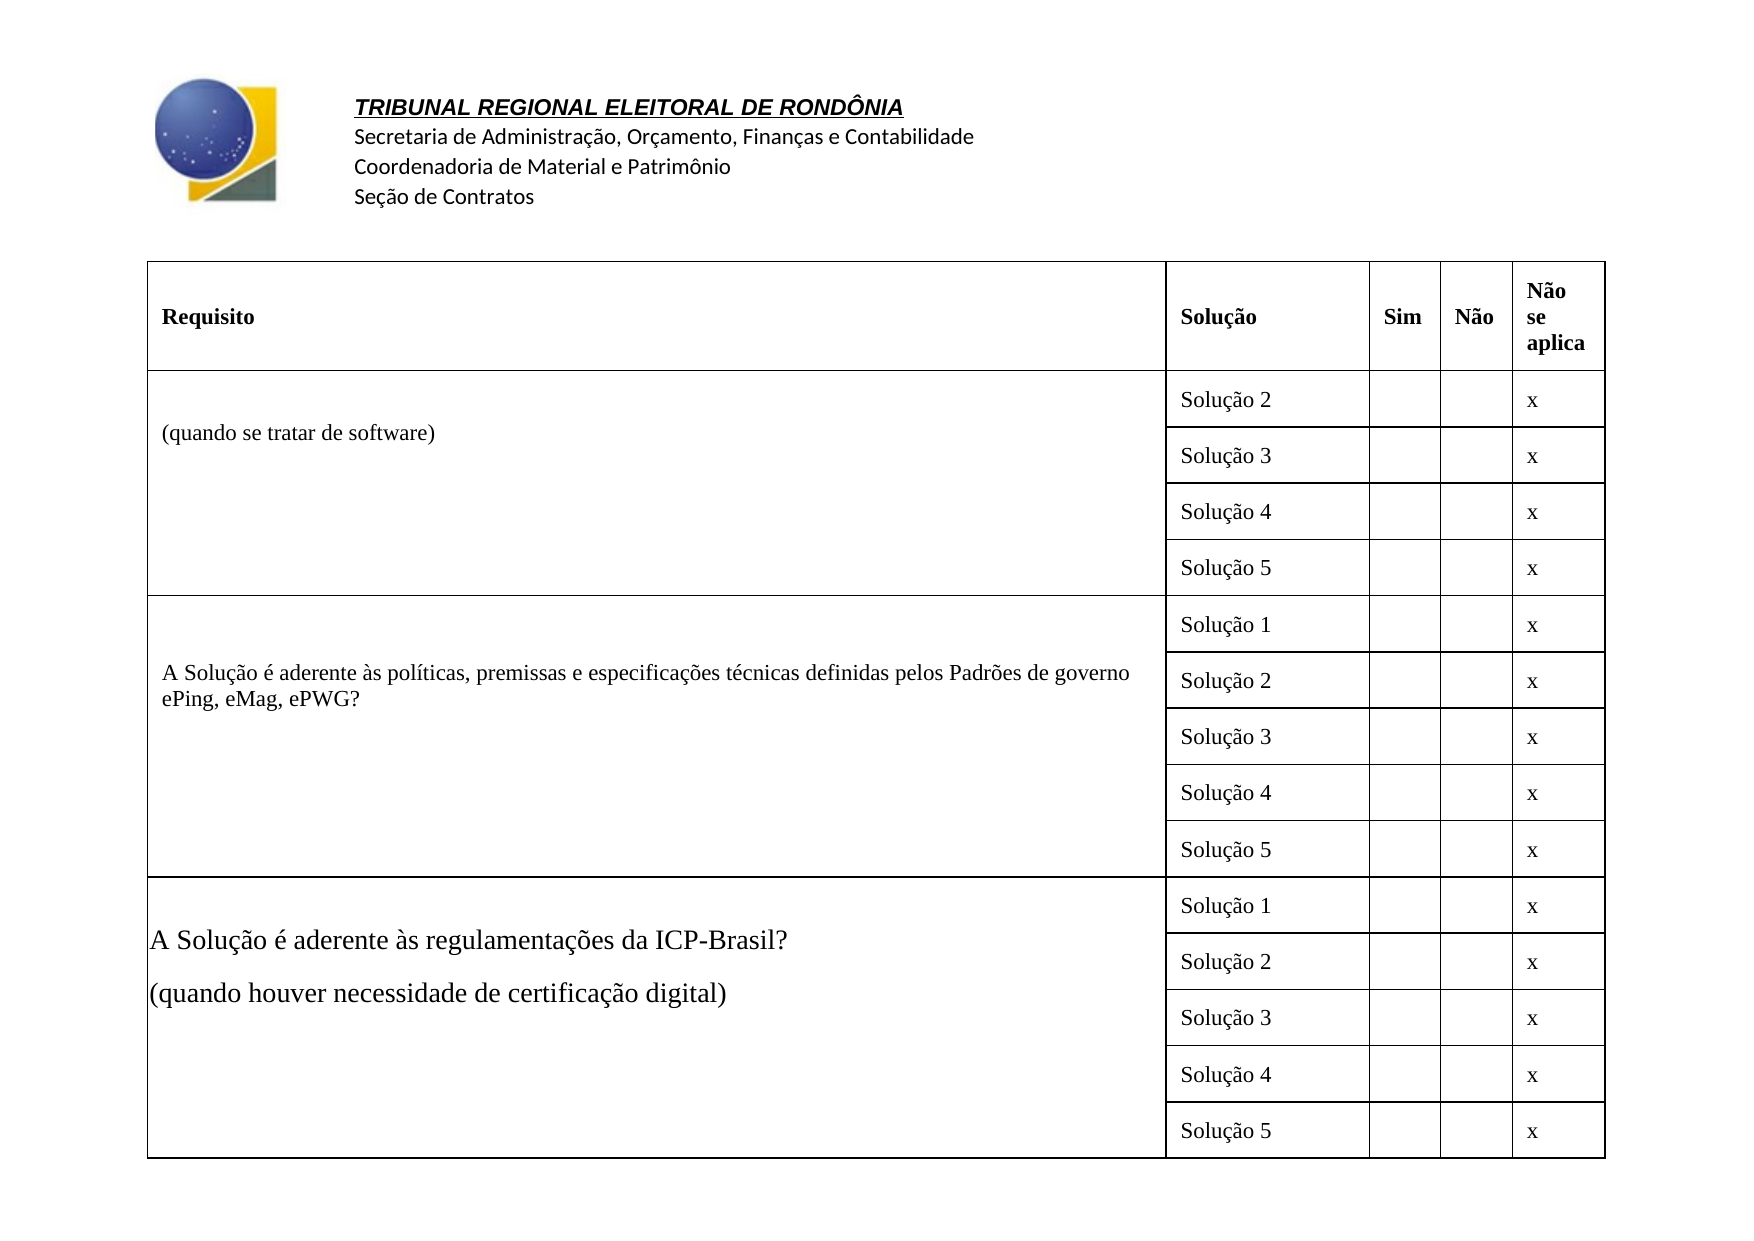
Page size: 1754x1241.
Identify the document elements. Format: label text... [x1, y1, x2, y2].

table_cell [1441, 821, 1512, 876]
table_cell [1441, 653, 1512, 707]
table_cell Solução 4 [1167, 765, 1369, 820]
table_cell Solução 4 [1167, 484, 1369, 538]
table_cell [1441, 709, 1512, 763]
table_cell [1370, 765, 1440, 820]
table_cell [1370, 428, 1440, 482]
table_cell Solução 3 [1167, 709, 1369, 763]
table_cell [1370, 653, 1440, 707]
table_cell [1441, 765, 1512, 820]
table_cell [1370, 596, 1440, 651]
table_cell A Solução é aderente às políticas, premissas e especificações técnicas definidas pelos Padrões de governo ePing, eMag, ePWG? [148, 596, 1165, 876]
table_cell Solução 2 [1167, 653, 1369, 707]
table_cell [1441, 1103, 1512, 1157]
table_cell [1370, 990, 1440, 1045]
table_header Não se aplica [1513, 262, 1604, 370]
table_cell [1441, 596, 1512, 651]
table_cell x [1513, 765, 1604, 820]
table_cell [1370, 878, 1440, 932]
table_cell [1441, 428, 1512, 482]
table_cell x [1513, 484, 1604, 538]
table_header Não [1441, 262, 1512, 370]
table_cell Solução 5 [1167, 821, 1369, 876]
table_cell x [1513, 653, 1604, 707]
table_cell [1370, 484, 1440, 538]
table_cell x [1513, 878, 1604, 932]
table_cell [1370, 540, 1440, 595]
table_cell x [1513, 540, 1604, 595]
table_cell x [1513, 371, 1604, 426]
table_cell x [1513, 1046, 1604, 1101]
table_cell x [1513, 709, 1604, 763]
table_cell Solução 5 [1167, 540, 1369, 595]
table_cell Solução 5 [1167, 1103, 1369, 1157]
table_cell x [1513, 821, 1604, 876]
table_cell Solução 1 [1167, 878, 1369, 932]
table_cell x [1513, 934, 1604, 988]
table_cell [1441, 484, 1512, 538]
table_cell [1370, 821, 1440, 876]
table_cell [1441, 371, 1512, 426]
table_cell Solução 2 [1167, 934, 1369, 988]
table_cell A Solução é aderente às regulamentações da ICP-Brasil? (quando houver necessidade de certificação digital) [148, 878, 1165, 1157]
table_cell [1370, 709, 1440, 763]
table_cell [1441, 878, 1512, 932]
table_cell [1370, 1103, 1440, 1157]
table_cell [1441, 540, 1512, 595]
table_cell Solução 3 [1167, 428, 1369, 482]
table_header Solução [1167, 262, 1369, 370]
table_cell [1441, 934, 1512, 988]
table_cell [1370, 934, 1440, 988]
table_cell Solução 2 [1167, 371, 1369, 426]
table_cell x [1513, 990, 1604, 1045]
table_cell x [1513, 428, 1604, 482]
table_cell [1441, 1046, 1512, 1101]
table_cell Solução 4 [1167, 1046, 1369, 1101]
table_cell [1370, 1046, 1440, 1101]
table_cell x [1513, 1103, 1604, 1157]
table_cell [1370, 371, 1440, 426]
table_cell Solução 3 [1167, 990, 1369, 1045]
table_cell (quando se tratar de software) [148, 371, 1165, 595]
table_header Requisito [148, 262, 1165, 370]
table_cell x [1513, 596, 1604, 651]
table_cell [1441, 990, 1512, 1045]
table_header Sim [1370, 262, 1440, 370]
table_cell Solução 1 [1167, 596, 1369, 651]
